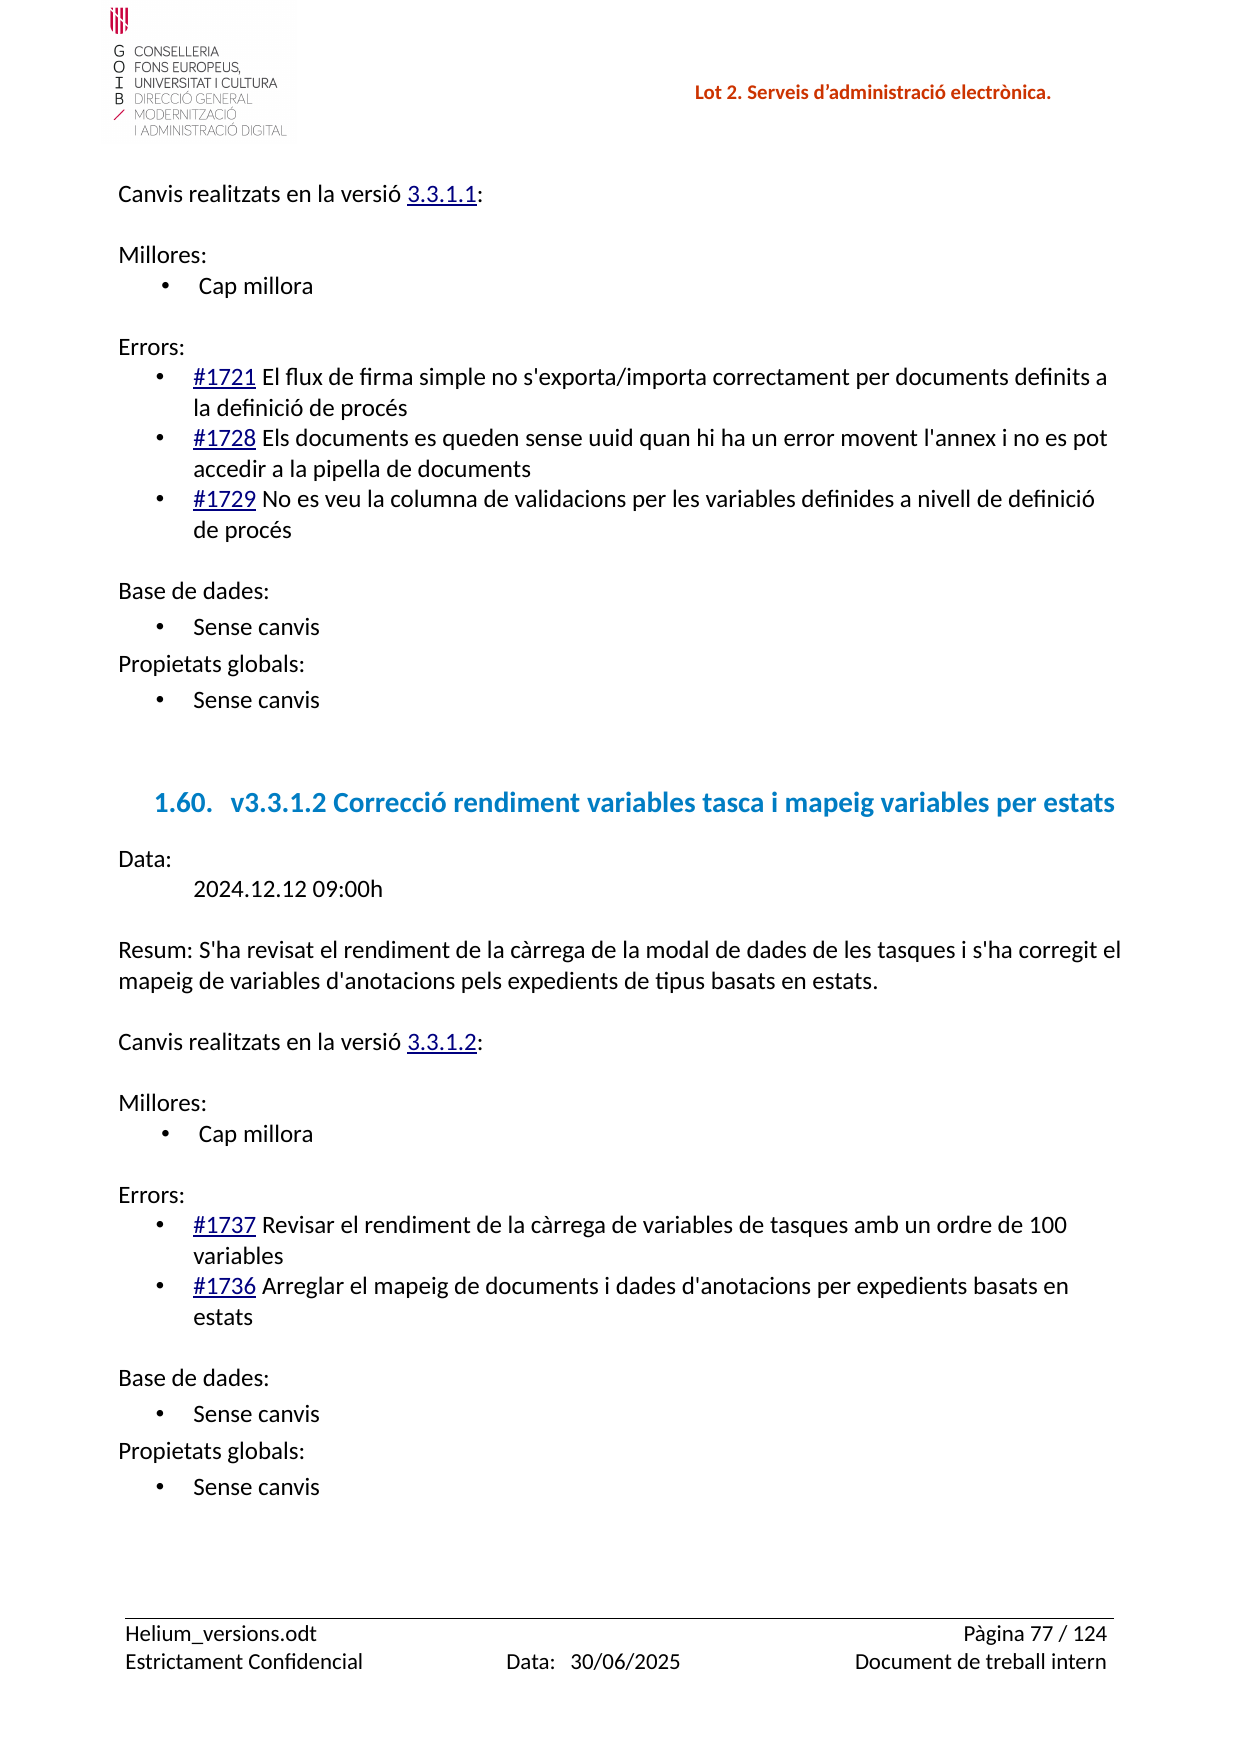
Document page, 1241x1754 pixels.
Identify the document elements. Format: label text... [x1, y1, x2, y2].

picture [100, 0, 297, 144]
list #1728 Els documents es queden sense uuid quan hi ha un error movent l'annex i no es pot accedir a la pipella de documents [156, 422, 1122, 483]
list Sense canvis [156, 611, 1122, 642]
list Cap millora [161, 1118, 1122, 1148]
text Millores: [118, 239, 1122, 270]
text Canvis realitzats en la versió 3.3.1.2: [118, 1026, 1122, 1057]
subtitle v3.3.1.2 Correcció rendiment variables tasca i mapeig variables per estats [153, 784, 1122, 819]
text Errors: [118, 331, 1122, 361]
list #1737 Revisar el rendiment de la càrrega de variables de tasques amb un ordre de 100 variables [156, 1209, 1122, 1270]
text Millores: [118, 1087, 1122, 1118]
list Sense canvis [156, 684, 1122, 715]
text Resum: S'ha revisat el rendiment de la càrrega de la modal de dades de les tasques i s'ha corregit el mapeig de variables d'anotacions pels expedients de tipus basats en estats. [118, 935, 1122, 996]
text Base de dades: [118, 1362, 1122, 1392]
list Sense canvis [156, 1471, 1122, 1502]
list #1729 No es veu la columna de validacions per les variables definides a nivell de definició de procés [156, 483, 1122, 544]
text Errors: [118, 1179, 1122, 1209]
text 2024.12.12 09:00h [118, 874, 1122, 904]
list Cap millora [161, 270, 1122, 300]
list #1721 El flux de firma simple no s'exporta/importa correctament per documents definits a la definició de procés [156, 361, 1122, 422]
text Data: [118, 843, 1122, 874]
text Propietats globals: [118, 648, 1122, 678]
list #1736 Arreglar el mapeig de documents i dades d'anotacions per expedients basats en estats [156, 1270, 1122, 1331]
text Propietats globals: [118, 1435, 1122, 1465]
text Base de dades: [118, 575, 1122, 606]
list Sense canvis [156, 1398, 1122, 1429]
text Canvis realitzats en la versió 3.3.1.1: [118, 178, 1122, 209]
